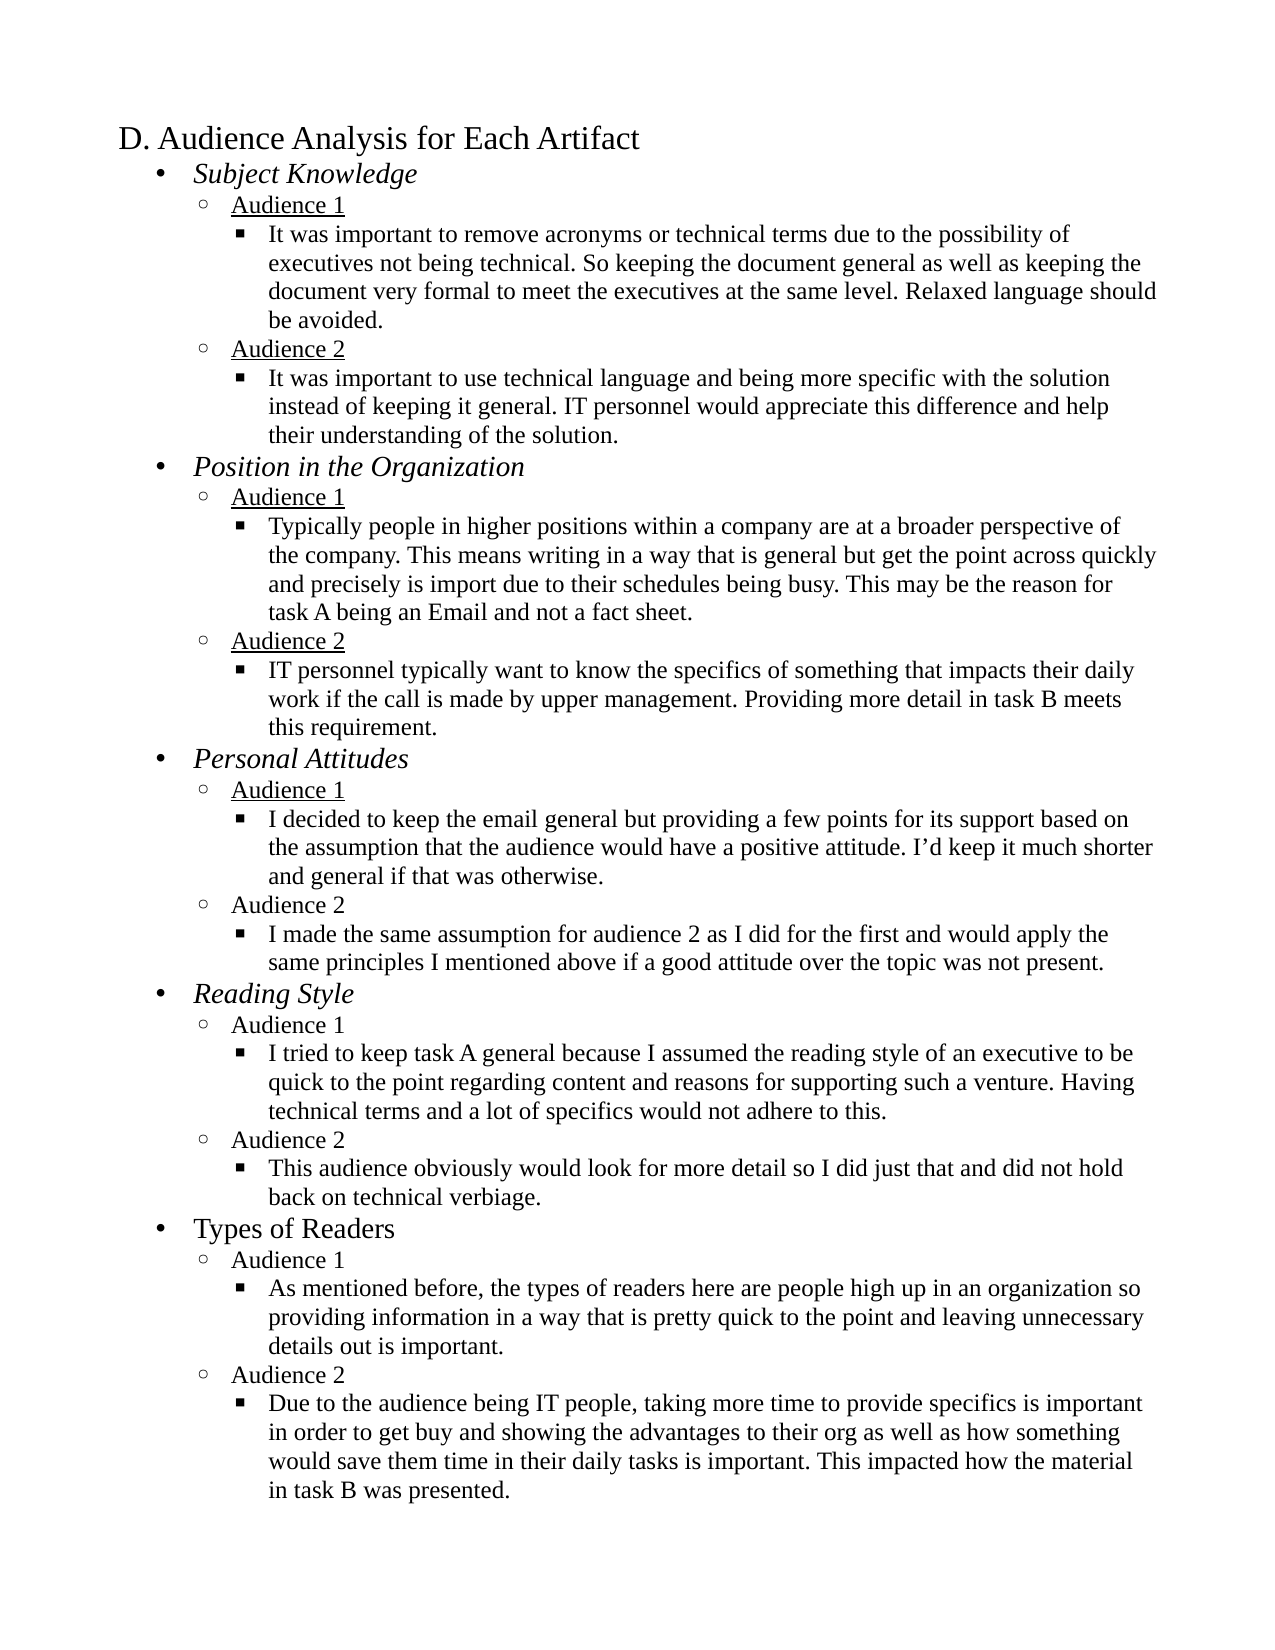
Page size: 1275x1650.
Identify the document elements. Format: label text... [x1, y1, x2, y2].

list Audience 2 [193, 334, 1157, 363]
list Reading Style [156, 976, 1157, 1010]
list Audience 1 [193, 190, 1157, 219]
list I made the same assumption for audience 2 as I did for the first and would apply the same principles I mentioned above if a good attitude over the topic was not present. [231, 919, 1157, 976]
list Audience 2 [193, 626, 1157, 655]
list Audience 1 [193, 482, 1157, 511]
list Audience 1 [193, 1010, 1157, 1038]
list As mentioned before, the types of readers here are people high up in an organization so providing information in a way that is pretty quick to the point and leaving unnecessary details out is important. [231, 1273, 1157, 1360]
list Types of Readers [156, 1211, 1157, 1245]
list Audience 1 [193, 775, 1157, 804]
list Due to the audience being IT people, taking more time to provide specifics is important in order to get buy and showing the advantages to their org as well as how something would save them time in their daily tasks is important. This impacted how the material in task B was presented. [231, 1388, 1157, 1503]
list It was important to remove acronyms or technical terms due to the possibility of executives not being technical. So keeping the document general as well as keeping the document very formal to meet the executives at the same level. Relaxed language should be avoided. [231, 219, 1157, 334]
list Audience 1 [193, 1245, 1157, 1273]
list I decided to keep the email general but providing a few points for its support based on the assumption that the audience would have a positive attitude. I’d keep it much shorter and general if that was otherwise. [231, 804, 1157, 890]
list Personal Attitudes [156, 741, 1157, 775]
list I tried to keep task A general because I assumed the reading style of an executive to be quick to the point regarding content and reasons for supporting such a venture. Having technical terms and a lot of specifics would not adhere to this. [231, 1038, 1157, 1125]
list Audience 2 [193, 890, 1157, 919]
list Typically people in higher positions within a company are at a broader perspective of the company. This means writing in a way that is general but get the point across quickly and precisely is import due to their schedules being busy. This may be the reason for task A being an Email and not a fact sheet. [231, 511, 1157, 626]
list Position in the Organization [156, 449, 1157, 482]
list This audience obviously would look for more detail so I did just that and did not hold back on technical verbiage. [231, 1153, 1157, 1211]
text D. Audience Analysis for Each Artifact [118, 118, 1157, 156]
list It was important to use technical language and being more specific with the solution instead of keeping it general. IT personnel would appreciate this difference and help their understanding of the solution. [231, 363, 1157, 449]
list Subject Knowledge [156, 156, 1157, 190]
list IT personnel typically want to know the specifics of something that impacts their daily work if the call is made by upper management. Providing more detail in task B meets this requirement. [231, 655, 1157, 741]
list Audience 2 [193, 1360, 1157, 1388]
list Audience 2 [193, 1125, 1157, 1153]
